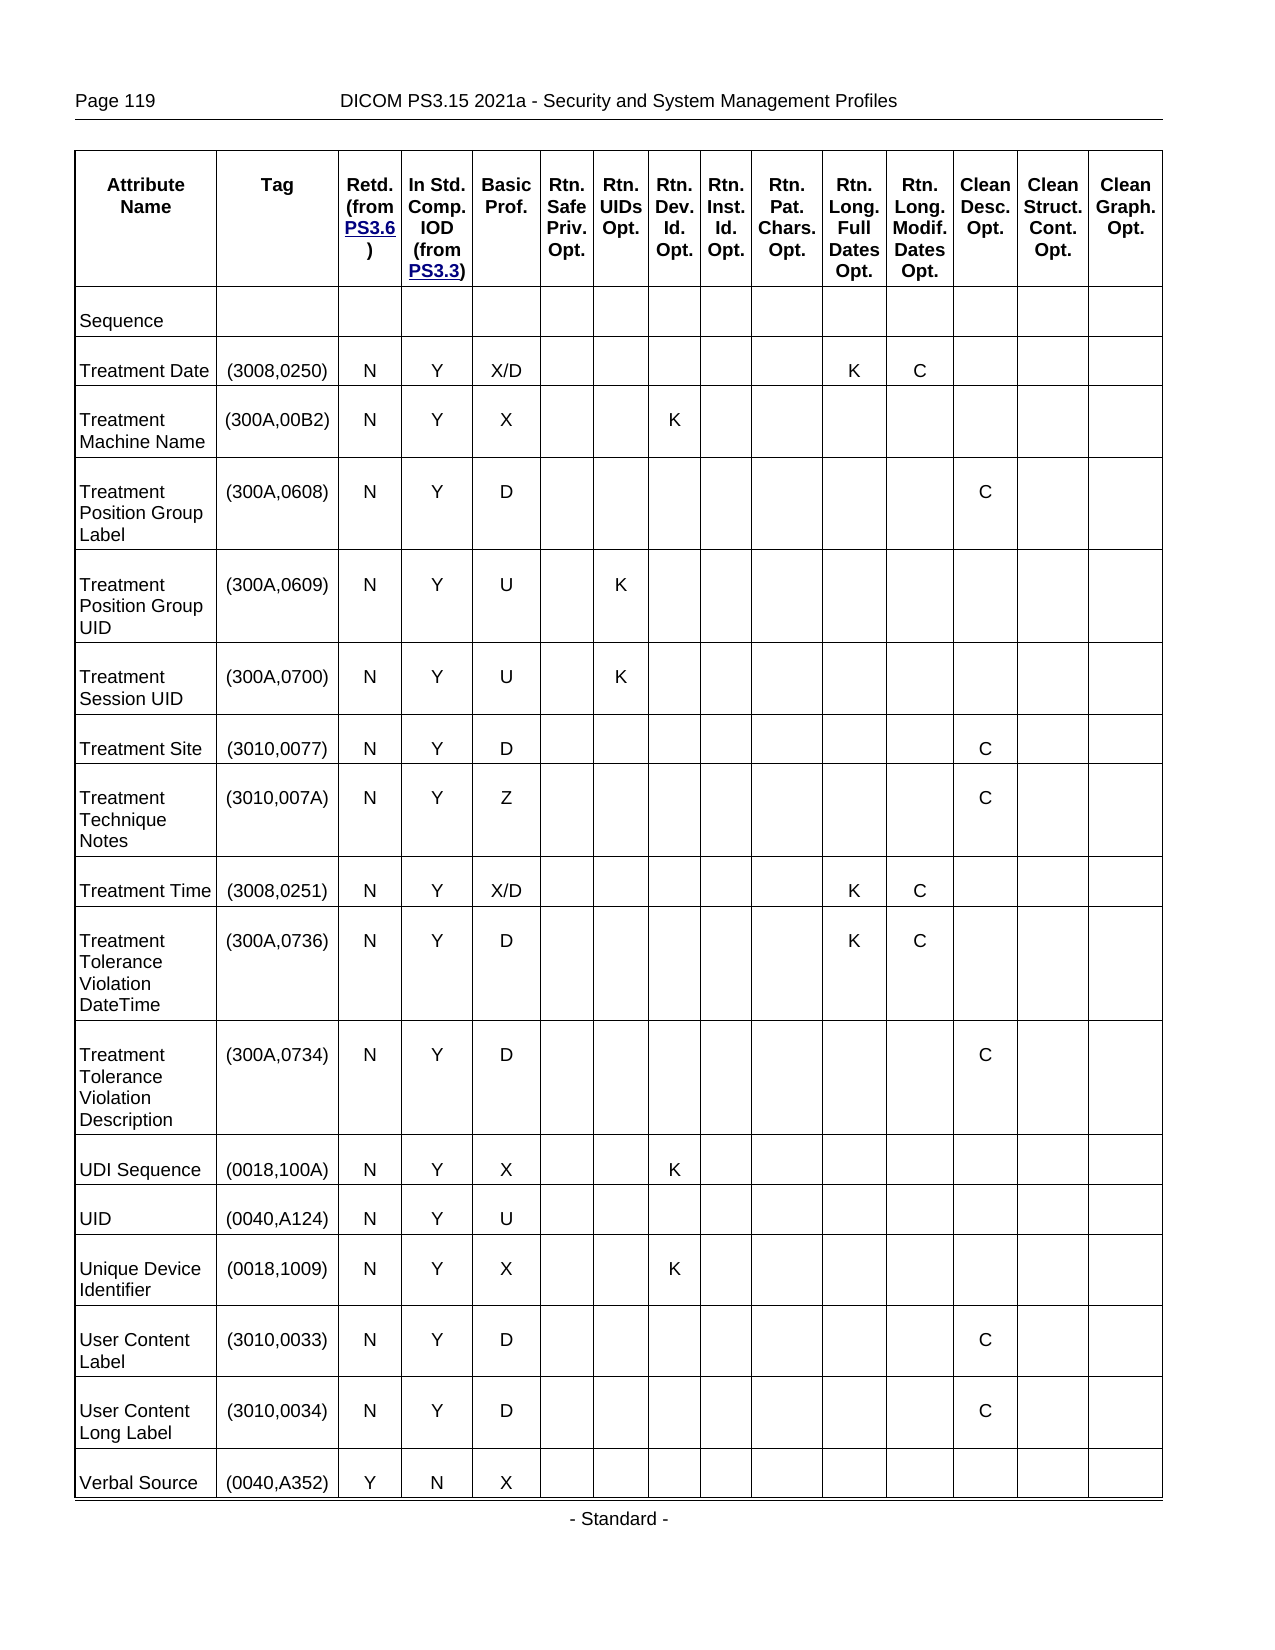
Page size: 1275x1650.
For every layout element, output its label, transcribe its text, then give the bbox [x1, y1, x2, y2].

table_cell Y [402, 386, 472, 457]
table_cell Treatment Time [76, 857, 216, 906]
table_header Clean Graph. Opt. [1089, 151, 1162, 286]
table_cell [1018, 1235, 1088, 1305]
table_cell [541, 715, 593, 763]
table_cell [1018, 1449, 1088, 1497]
table_cell [1018, 764, 1088, 856]
table_cell [649, 764, 700, 856]
table_cell [594, 764, 648, 856]
table_cell K [594, 550, 648, 642]
table_cell [752, 1135, 822, 1184]
table_cell [701, 1135, 751, 1184]
table_cell K [649, 1235, 700, 1305]
table_cell [1089, 1306, 1162, 1376]
table_header Rtn. Pat. Chars. Opt. [752, 151, 822, 286]
table_cell Treatment Session UID [76, 643, 216, 713]
table_cell [594, 386, 648, 457]
table_cell [649, 458, 700, 549]
table_cell [1089, 1135, 1162, 1184]
table_cell N [339, 1306, 401, 1376]
table_cell [823, 1306, 886, 1376]
table_cell (0018,100A) [217, 1135, 338, 1184]
table_cell K [649, 1135, 700, 1184]
table_header In Std. Comp. IOD (from PS3.3) [402, 151, 472, 286]
table_cell [701, 1449, 751, 1497]
table_cell N [339, 458, 401, 549]
table_cell K [823, 337, 886, 385]
table_cell Treatment Technique Notes [76, 764, 216, 856]
table_cell D [473, 715, 540, 763]
table_cell [954, 857, 1017, 906]
table_cell [541, 550, 593, 642]
table_cell [752, 458, 822, 549]
table_cell (300A,0734) [217, 1021, 338, 1134]
table_cell Treatment Position Group Label [76, 458, 216, 549]
table_cell Y [402, 715, 472, 763]
table_cell [701, 1377, 751, 1447]
table_cell [701, 337, 751, 385]
table_cell X/D [473, 337, 540, 385]
table_cell D [473, 1377, 540, 1447]
table_cell (300A,0608) [217, 458, 338, 549]
table_cell [887, 715, 953, 763]
table_cell Z [473, 764, 540, 856]
table_cell [752, 857, 822, 906]
table_cell Treatment Position Group UID [76, 550, 216, 642]
table_cell [594, 1306, 648, 1376]
table_cell [752, 1235, 822, 1305]
table_cell [823, 643, 886, 713]
table_cell [649, 337, 700, 385]
table_cell [1018, 1377, 1088, 1447]
table_cell N [339, 337, 401, 385]
table_cell [954, 1449, 1017, 1497]
table_cell [1089, 907, 1162, 1020]
table_cell N [339, 1185, 401, 1234]
table_cell Verbal Source [76, 1449, 216, 1497]
table_cell [823, 1235, 886, 1305]
table_cell C [954, 1377, 1017, 1447]
table_cell [594, 715, 648, 763]
table_cell Treatment Tolerance Violation DateTime [76, 907, 216, 1020]
table_cell D [473, 1306, 540, 1376]
table_header Rtn. Safe Priv. Opt. [541, 151, 593, 286]
table_cell (300A,00B2) [217, 386, 338, 457]
table_cell [541, 458, 593, 549]
table_cell (3010,0033) [217, 1306, 338, 1376]
table_header Rtn. Long. Modif. Dates Opt. [887, 151, 953, 286]
table_cell C [954, 458, 1017, 549]
table_cell N [339, 764, 401, 856]
table_cell [541, 857, 593, 906]
table_cell [1089, 1377, 1162, 1447]
table_cell [752, 1306, 822, 1376]
table_cell [701, 1306, 751, 1376]
table_cell N [339, 1021, 401, 1134]
table_cell [1089, 1235, 1162, 1305]
table_cell UDI Sequence [76, 1135, 216, 1184]
table_cell Y [402, 643, 472, 713]
table_cell Y [402, 550, 472, 642]
table_header Retd. (from PS3.6) [339, 151, 401, 286]
table_cell [541, 1377, 593, 1447]
table_cell [701, 1021, 751, 1134]
table_cell [1018, 287, 1088, 336]
table_cell UID [76, 1185, 216, 1234]
table_cell [649, 907, 700, 1020]
table_cell [701, 857, 751, 906]
table_cell N [339, 550, 401, 642]
table_cell [594, 1449, 648, 1497]
table_cell (300A,0609) [217, 550, 338, 642]
table_cell C [954, 1021, 1017, 1134]
table_cell Unique Device Identifier [76, 1235, 216, 1305]
table_cell [1018, 907, 1088, 1020]
table_cell [649, 643, 700, 713]
table_cell X [473, 386, 540, 457]
table_cell X [473, 1449, 540, 1497]
table_cell (0018,1009) [217, 1235, 338, 1305]
table_header Rtn. Long. Full Dates Opt. [823, 151, 886, 286]
table_cell Y [402, 458, 472, 549]
table_cell [954, 1185, 1017, 1234]
table_cell (0040,A124) [217, 1185, 338, 1234]
table_cell (3008,0251) [217, 857, 338, 906]
table_cell [954, 1135, 1017, 1184]
table_cell [752, 643, 822, 713]
table_cell [1089, 1185, 1162, 1234]
table_cell [1089, 550, 1162, 642]
table_header Attribute Name [76, 151, 216, 286]
table_cell [887, 643, 953, 713]
table_cell [594, 1377, 648, 1447]
table_cell K [649, 386, 700, 457]
table_cell U [473, 1185, 540, 1234]
table_cell [594, 1235, 648, 1305]
table_header Rtn. UIDs Opt. [594, 151, 648, 286]
table_cell [887, 1235, 953, 1305]
table_cell [541, 1021, 593, 1134]
table_cell [339, 287, 401, 336]
table_cell Treatment Machine Name [76, 386, 216, 457]
table_cell [1018, 1021, 1088, 1134]
table_cell [752, 907, 822, 1020]
table_cell C [887, 337, 953, 385]
table_cell [594, 1135, 648, 1184]
table_cell [701, 715, 751, 763]
table_cell C [954, 1306, 1017, 1376]
table_cell [823, 550, 886, 642]
table_cell [541, 1235, 593, 1305]
table_cell Y [402, 1021, 472, 1134]
table_cell [541, 1185, 593, 1234]
table_cell K [823, 857, 886, 906]
table_cell [649, 715, 700, 763]
table_cell N [339, 1135, 401, 1184]
table_cell [541, 337, 593, 385]
table_header Rtn. Dev. Id. Opt. [649, 151, 700, 286]
table_cell [1018, 550, 1088, 642]
table_cell [701, 550, 751, 642]
table_cell [649, 1185, 700, 1234]
table_cell [1089, 287, 1162, 336]
table_cell Y [402, 857, 472, 906]
table_cell [823, 287, 886, 336]
table_cell [887, 458, 953, 549]
table_cell [823, 386, 886, 457]
table_cell [954, 907, 1017, 1020]
table_cell [887, 287, 953, 336]
table_cell [954, 643, 1017, 713]
table_cell [752, 715, 822, 763]
table_cell [823, 1021, 886, 1134]
table_cell [701, 1235, 751, 1305]
table_cell [887, 386, 953, 457]
table_cell Y [402, 1135, 472, 1184]
table_cell [887, 1306, 953, 1376]
table_cell [541, 764, 593, 856]
table_cell [887, 1185, 953, 1234]
table_cell [701, 458, 751, 549]
table_cell [649, 857, 700, 906]
table_cell [701, 386, 751, 457]
table_cell Treatment Tolerance Violation Description [76, 1021, 216, 1134]
table_cell [594, 1021, 648, 1134]
table_cell [752, 764, 822, 856]
table_cell Y [402, 764, 472, 856]
table_cell [541, 1306, 593, 1376]
table_cell [752, 550, 822, 642]
table_cell User Content Label [76, 1306, 216, 1376]
table_cell K [823, 907, 886, 1020]
table_cell [649, 1306, 700, 1376]
table_header Rtn. Inst. Id. Opt. [701, 151, 751, 286]
table_cell [954, 386, 1017, 457]
table_cell Y [402, 907, 472, 1020]
table_cell [701, 907, 751, 1020]
table_cell [217, 287, 338, 336]
table_cell N [339, 643, 401, 713]
table_cell [823, 715, 886, 763]
table_cell Y [402, 337, 472, 385]
table_cell [649, 1449, 700, 1497]
table_cell [649, 550, 700, 642]
table_cell N [339, 386, 401, 457]
table_cell [1089, 643, 1162, 713]
table_cell [1018, 386, 1088, 457]
table_cell [752, 287, 822, 336]
table_cell [954, 287, 1017, 336]
table_cell Y [402, 1306, 472, 1376]
table_cell (3008,0250) [217, 337, 338, 385]
table_cell C [954, 715, 1017, 763]
table_cell [594, 857, 648, 906]
table_cell N [402, 1449, 472, 1497]
table_cell [887, 1135, 953, 1184]
table_cell (300A,0700) [217, 643, 338, 713]
table_cell [701, 287, 751, 336]
table_cell [1018, 857, 1088, 906]
table_cell [1018, 1135, 1088, 1184]
table_cell U [473, 643, 540, 713]
table_cell [823, 1377, 886, 1447]
table_cell [594, 1185, 648, 1234]
table_cell [1089, 458, 1162, 549]
table_cell [701, 764, 751, 856]
table_cell D [473, 458, 540, 549]
table_cell Y [402, 1185, 472, 1234]
table_cell [887, 1377, 953, 1447]
table_cell [541, 386, 593, 457]
table_cell [1089, 857, 1162, 906]
table_header Clean Desc. Opt. [954, 151, 1017, 286]
table_header Basic Prof. [473, 151, 540, 286]
table_cell [954, 337, 1017, 385]
table_cell [823, 1135, 886, 1184]
table_cell [887, 550, 953, 642]
table_cell [1018, 458, 1088, 549]
table_cell (0040,A352) [217, 1449, 338, 1497]
table_cell [1089, 386, 1162, 457]
table_cell Y [402, 1235, 472, 1305]
table_cell C [887, 857, 953, 906]
table_cell Treatment Date [76, 337, 216, 385]
table_cell [1089, 764, 1162, 856]
table_cell Y [339, 1449, 401, 1497]
table_cell [887, 1449, 953, 1497]
table_cell Y [402, 1377, 472, 1447]
table_cell [594, 287, 648, 336]
table_header Tag [217, 151, 338, 286]
table_cell [1018, 337, 1088, 385]
table_cell (3010,0034) [217, 1377, 338, 1447]
table_cell [1018, 715, 1088, 763]
table_cell [752, 1185, 822, 1234]
table_cell [823, 1185, 886, 1234]
table_cell (3010,0077) [217, 715, 338, 763]
table_cell [541, 907, 593, 1020]
table_cell [701, 643, 751, 713]
table_cell [752, 1377, 822, 1447]
table_cell [701, 1185, 751, 1234]
table_cell [823, 764, 886, 856]
table_cell (3010,007A) [217, 764, 338, 856]
table_cell [649, 1377, 700, 1447]
table_cell [954, 1235, 1017, 1305]
table_header Clean Struct. Cont. Opt. [1018, 151, 1088, 286]
table_cell [823, 1449, 886, 1497]
table_cell C [887, 907, 953, 1020]
table_cell [954, 550, 1017, 642]
table_cell [541, 287, 593, 336]
table_cell N [339, 907, 401, 1020]
table_cell [887, 1021, 953, 1134]
table_cell D [473, 907, 540, 1020]
table_cell [649, 287, 700, 336]
table_cell K [594, 643, 648, 713]
table_cell [823, 458, 886, 549]
table_cell [752, 1449, 822, 1497]
table_cell [541, 1449, 593, 1497]
table_cell User Content Long Label [76, 1377, 216, 1447]
table_cell [1018, 1306, 1088, 1376]
table_cell [402, 287, 472, 336]
table_cell [594, 458, 648, 549]
table_cell [1018, 643, 1088, 713]
table_cell [594, 337, 648, 385]
table_cell [541, 1135, 593, 1184]
table_cell [887, 764, 953, 856]
table_cell N [339, 1235, 401, 1305]
table_cell [1018, 1185, 1088, 1234]
table_cell [473, 287, 540, 336]
table_cell [752, 386, 822, 457]
table_cell X [473, 1135, 540, 1184]
table_cell D [473, 1021, 540, 1134]
table_cell (300A,0736) [217, 907, 338, 1020]
table_cell U [473, 550, 540, 642]
table_cell X/D [473, 857, 540, 906]
table_cell [1089, 715, 1162, 763]
table_cell N [339, 857, 401, 906]
table_cell [1089, 337, 1162, 385]
table_cell [1089, 1021, 1162, 1134]
table_cell [752, 337, 822, 385]
table_cell [649, 1021, 700, 1134]
table_cell N [339, 715, 401, 763]
table_cell X [473, 1235, 540, 1305]
table_cell C [954, 764, 1017, 856]
table_cell Sequence [76, 287, 216, 336]
table_cell [1089, 1449, 1162, 1497]
table_cell N [339, 1377, 401, 1447]
table_cell [594, 907, 648, 1020]
table_cell [752, 1021, 822, 1134]
table_cell [541, 643, 593, 713]
table_cell Treatment Site [76, 715, 216, 763]
